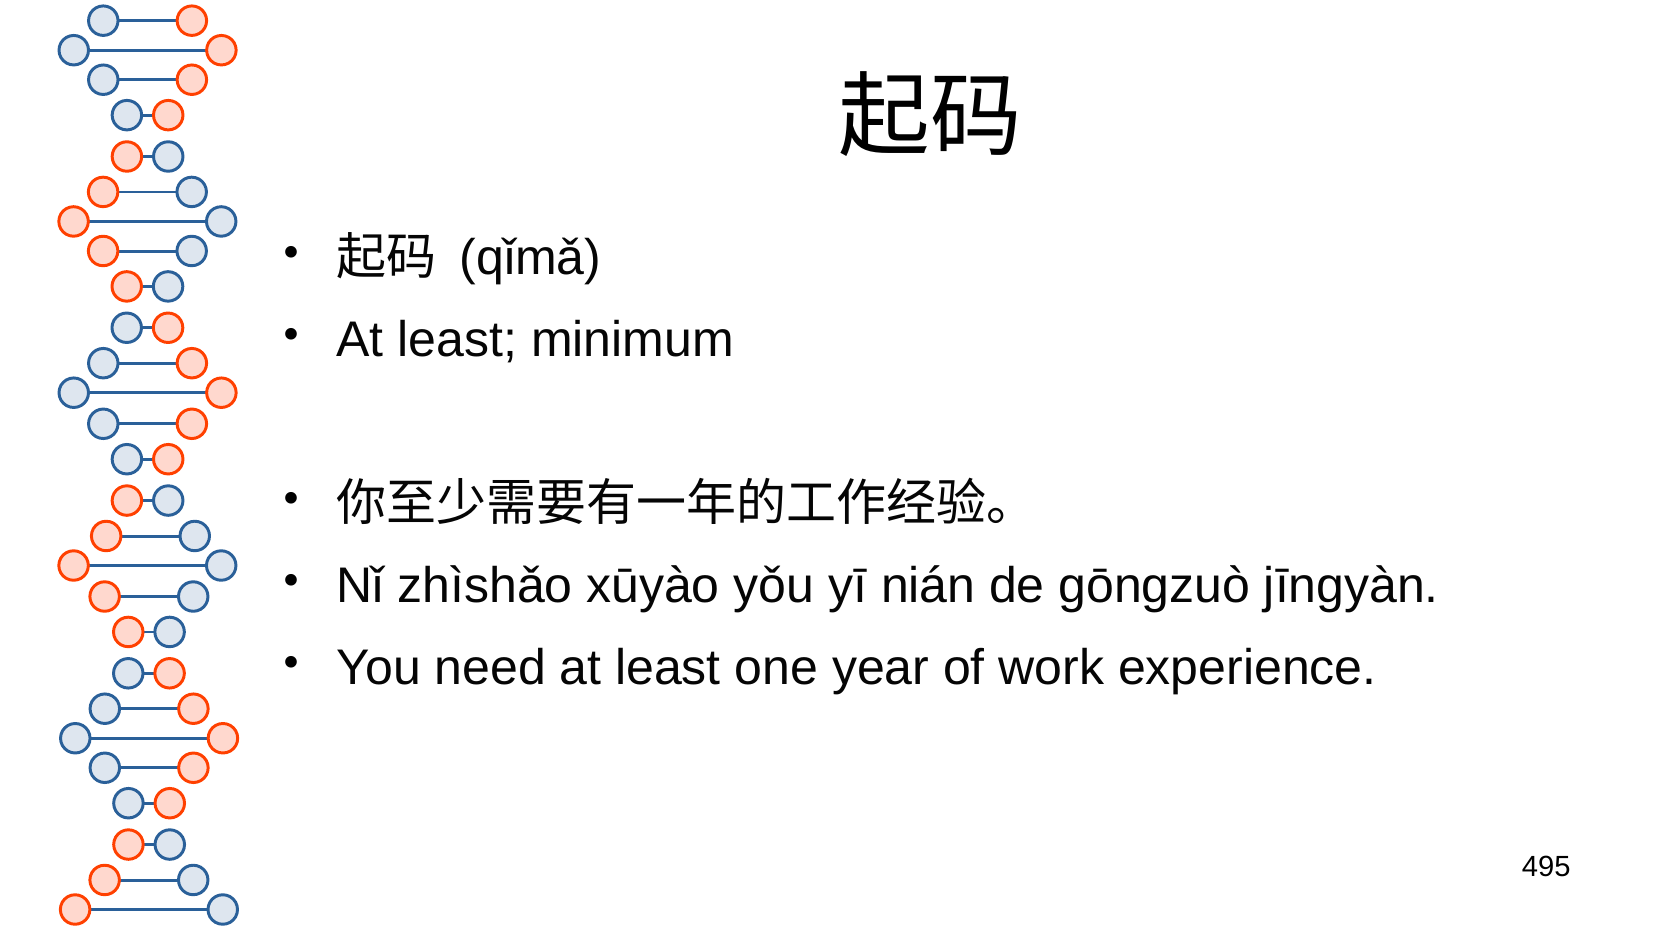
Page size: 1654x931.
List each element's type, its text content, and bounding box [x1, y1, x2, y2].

title 起码 [265, 35, 1595, 189]
list 起码 (qǐmǎ) At least; minimum 你至少需要有一年的工作经验。 Nǐ zhìshǎo xūyào yǒu yī nián de gōngzuò jīngyàn. You need at least one year of work experience. [265, 224, 1595, 764]
